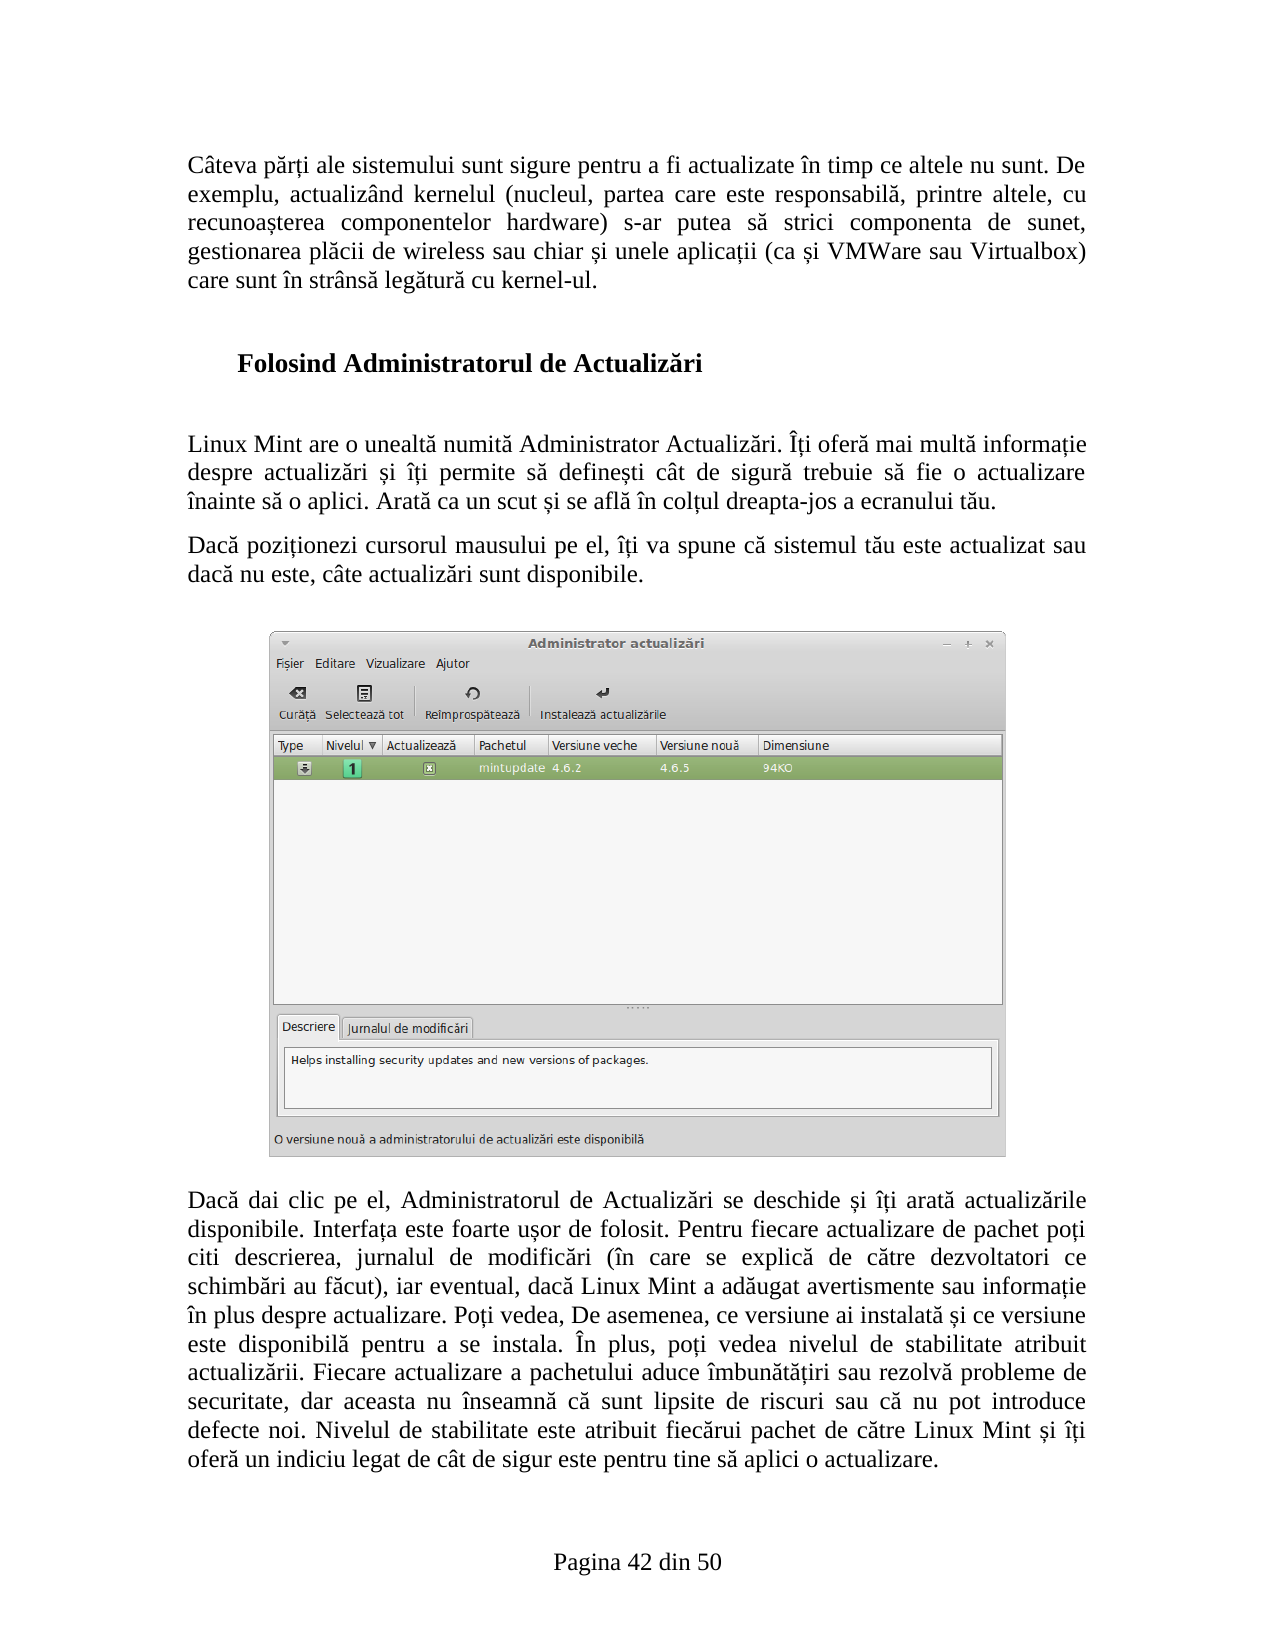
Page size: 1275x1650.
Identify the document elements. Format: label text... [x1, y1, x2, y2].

text Dacă dai clic pe el, Administratorul de Actualizări se deschide și îți arată actualizările disponibile. Interfața este foarte ușor de folosit. Pentru fiecare actualizare de pachet poți citi descrierea, jurnalul de modificări (în care se explică de către dezvoltatori ce schimbări au făcut), iar eventual, dacă Linux Mint a adăugat avertismente sau informație în plus despre actualizare. Poți vedea, De asemenea, ce versiune ai instalată și ce versiune este disponibilă pentru a se instala. În plus, poți vedea nivelul de stabilitate atribuit actualizării. Fiecare actualizare a pachetului aduce îmbunătățiri sau rezolvă probleme de securitate, dar aceasta nu înseamnă că sunt lipsite de riscuri sau că nu pot introduce defecte noi. Nivelul de stabilitate este atribuit fiecărui pachet de către Linux Mint și îți oferă un indiciu legat de cât de sigur este pentru tine să aplici o actualizare. [187, 1185, 1087, 1472]
text Câteva părți ale sistemului sunt sigure pentru a fi actualizate în timp ce altele nu sunt. De exemplu, actualizând kernelul (nucleul, partea care este responsabilă, printre altele, cu recunoașterea componentelor hardware) s-ar putea să strici componenta de sunet, gestionarea plăcii de wireless sau chiar și unele aplicații (ca și VMWare sau Virtualbox) care sunt în strânsă legătură cu kernel-ul. [187, 150, 1087, 294]
list Dacă poziționezi cursorul mausului pe el, îți va spune că sistemul tău este actualizat sau dacă nu este, câte actualizări sunt disponibile. [187, 530, 1087, 587]
subtitle Folosind Administratorul de Actualizări [187, 347, 1087, 379]
list Linux Mint are o unealtă numită Administrator Actualizări. Îți oferă mai multă informație despre actualizări și îți permite să definești cât de sigură trebuie să fie o actualizare înainte să o aplici. Arată ca un scut și se află în colțul dreapta-jos a ecranului tău. [187, 429, 1087, 515]
picture [269, 631, 1006, 1157]
